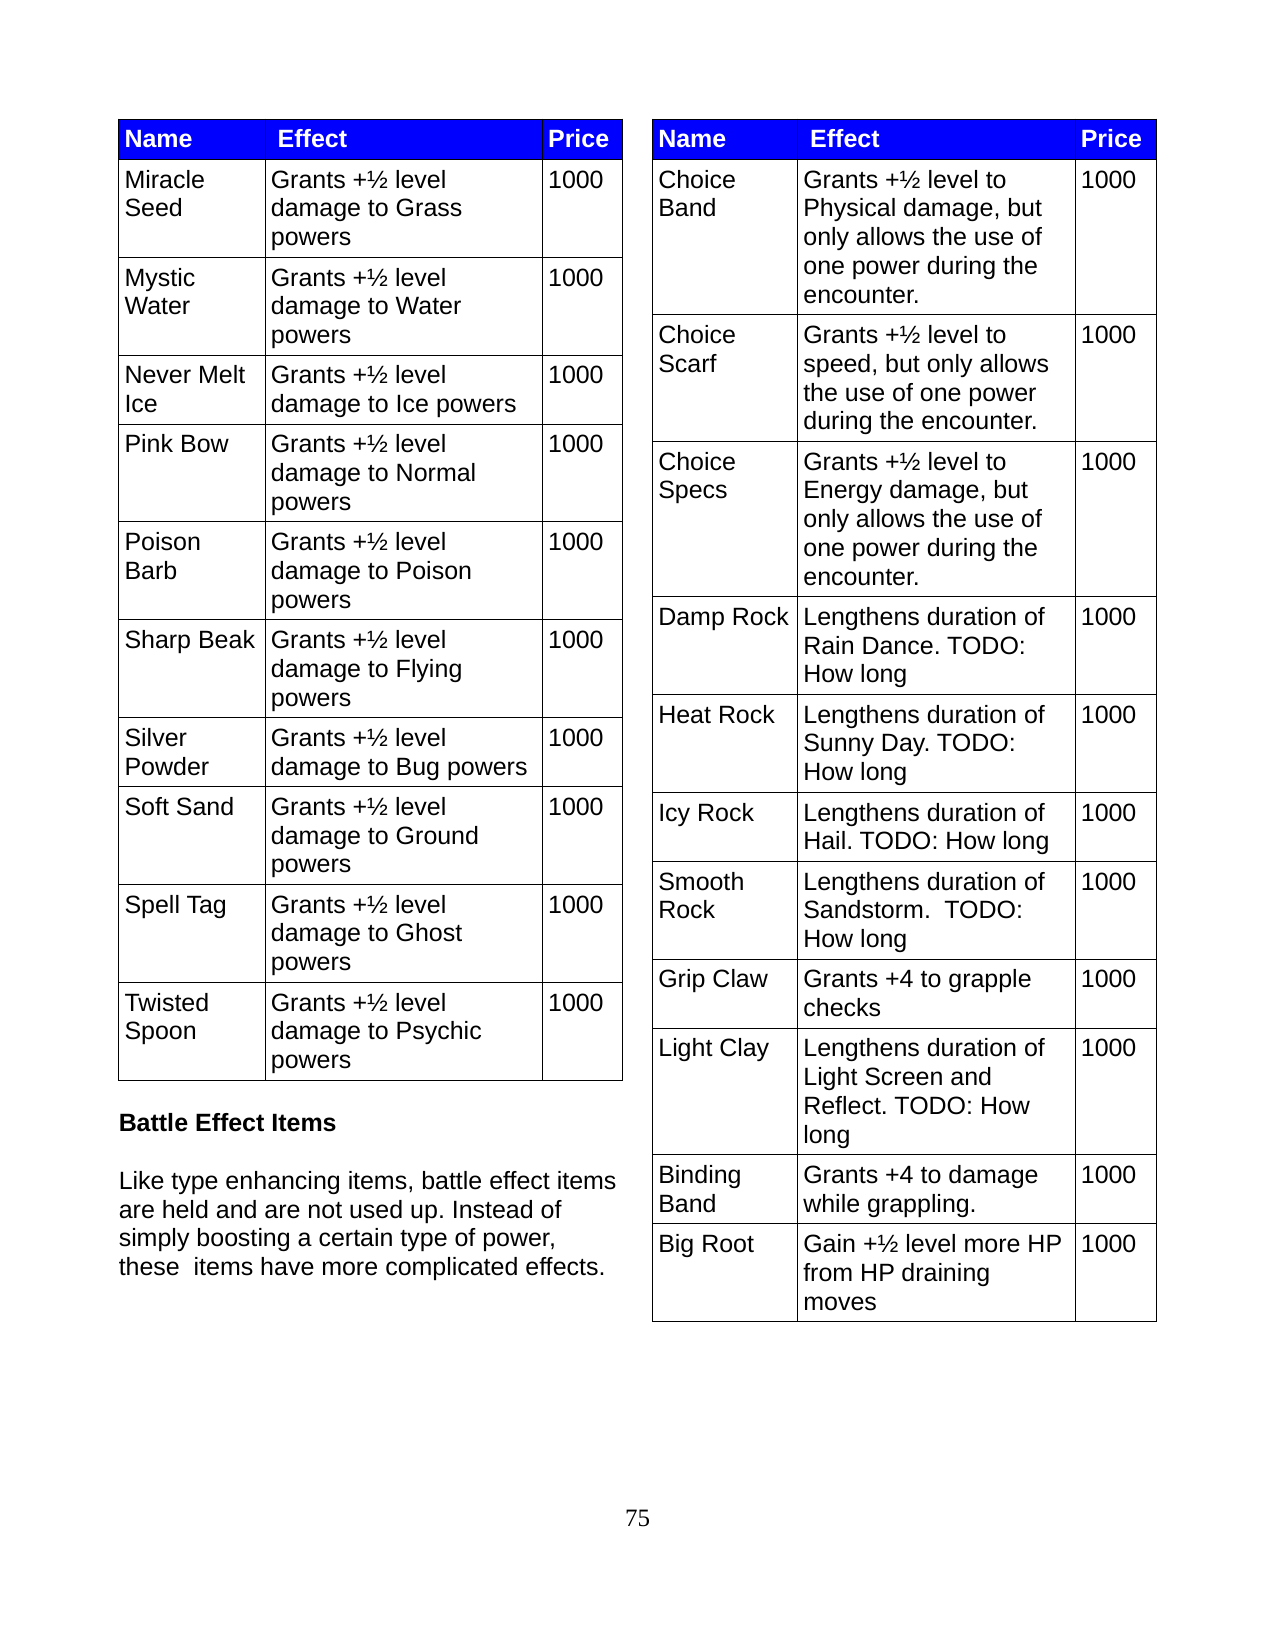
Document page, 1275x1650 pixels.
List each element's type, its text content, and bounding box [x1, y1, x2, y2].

table_header Name [653, 120, 797, 159]
table_cell Poison Barb [119, 522, 265, 619]
table_cell Gain +½ level more HP from HP draining moves [798, 1224, 1075, 1321]
table_cell 1000 [543, 983, 622, 1079]
table_cell Grants +½ level damage to Poison powers [266, 522, 542, 619]
table_cell Miracle Seed [119, 160, 265, 257]
table_cell 1000 [1076, 960, 1156, 1028]
table_header Effect [266, 120, 542, 159]
table_cell 1000 [1076, 695, 1156, 792]
table_cell Sharp Beak [119, 620, 265, 717]
text Like type enhancing items, battle effect items are held and are not used up. Instead of simply boosting a certain type of power, these items have more complicated effects. [118, 1166, 622, 1281]
table_cell Pink Bow [119, 425, 265, 521]
table_cell Grants +½ level to speed, but only allows the use of one power during the encounter. [798, 315, 1075, 441]
table_cell 1000 [543, 522, 622, 619]
table_cell Grants +½ level damage to Bug powers [266, 718, 542, 786]
table_cell Choice Scarf [653, 315, 797, 441]
table_cell Heat Rock [653, 695, 797, 792]
table_cell 1000 [543, 620, 622, 717]
table_cell Never Melt Ice [119, 356, 265, 423]
table_cell Grants +½ level damage to Normal powers [266, 425, 542, 521]
table_cell 1000 [543, 160, 622, 257]
table_cell 1000 [1076, 793, 1156, 861]
table_cell 1000 [1076, 1224, 1156, 1321]
table_cell Big Root [653, 1224, 797, 1321]
table_cell 1000 [1076, 1155, 1156, 1223]
table_header Effect [798, 120, 1075, 159]
table_cell 1000 [543, 258, 622, 354]
table_cell Lengthens duration of Hail. TODO: How long [798, 793, 1075, 861]
table_cell Silver Powder [119, 718, 265, 786]
table_cell Grip Claw [653, 960, 797, 1028]
table_cell Light Clay [653, 1029, 797, 1154]
table_cell Grants +½ level damage to Psychic powers [266, 983, 542, 1079]
text Battle Effect Items [118, 1108, 622, 1137]
table_cell 1000 [1076, 442, 1156, 596]
table_cell Grants +4 to grapple checks [798, 960, 1075, 1028]
table_cell 1000 [543, 718, 622, 786]
table_cell Lengthens duration of Rain Dance. TODO: How long [798, 597, 1075, 694]
table_cell Grants +4 to damage while grappling. [798, 1155, 1075, 1223]
table_header Price [1076, 120, 1156, 159]
table_cell Choice Band [653, 160, 797, 314]
table_cell 1000 [1076, 1029, 1156, 1154]
table_cell 1000 [543, 425, 622, 521]
table_cell Binding Band [653, 1155, 797, 1223]
table_cell 1000 [543, 787, 622, 884]
table_cell Grants +½ level damage to Ghost powers [266, 885, 542, 982]
table_header Name [119, 120, 265, 159]
table_cell Lengthens duration of Light Screen and Reflect. TODO: How long [798, 1029, 1075, 1154]
table_cell 1000 [543, 356, 622, 423]
table_cell Damp Rock [653, 597, 797, 694]
table_cell Twisted Spoon [119, 983, 265, 1079]
table_cell Grants +½ level to Physical damage, but only allows the use of one power during the encounter. [798, 160, 1075, 314]
table_cell Soft Sand [119, 787, 265, 884]
table_cell 1000 [1076, 160, 1156, 314]
table_cell Spell Tag [119, 885, 265, 982]
table_cell Mystic Water [119, 258, 265, 354]
table_cell Lengthens duration of Sandstorm. TODO: How long [798, 862, 1075, 958]
table_cell Grants +½ level to Energy damage, but only allows the use of one power during the encounter. [798, 442, 1075, 596]
table_cell Grants +½ level damage to Flying powers [266, 620, 542, 717]
table_header Price [543, 120, 622, 159]
table_cell Grants +½ level damage to Ground powers [266, 787, 542, 884]
table_cell 1000 [1076, 862, 1156, 958]
table_cell Choice Specs [653, 442, 797, 596]
table_cell 1000 [543, 885, 622, 982]
table_cell 1000 [1076, 597, 1156, 694]
table_cell Grants +½ level damage to Grass powers [266, 160, 542, 257]
table_cell Icy Rock [653, 793, 797, 861]
table_cell Lengthens duration of Sunny Day. TODO: How long [798, 695, 1075, 792]
table_cell Grants +½ level damage to Ice powers [266, 356, 542, 423]
table_cell Smooth Rock [653, 862, 797, 958]
table_cell Grants +½ level damage to Water powers [266, 258, 542, 354]
table_cell 1000 [1076, 315, 1156, 441]
